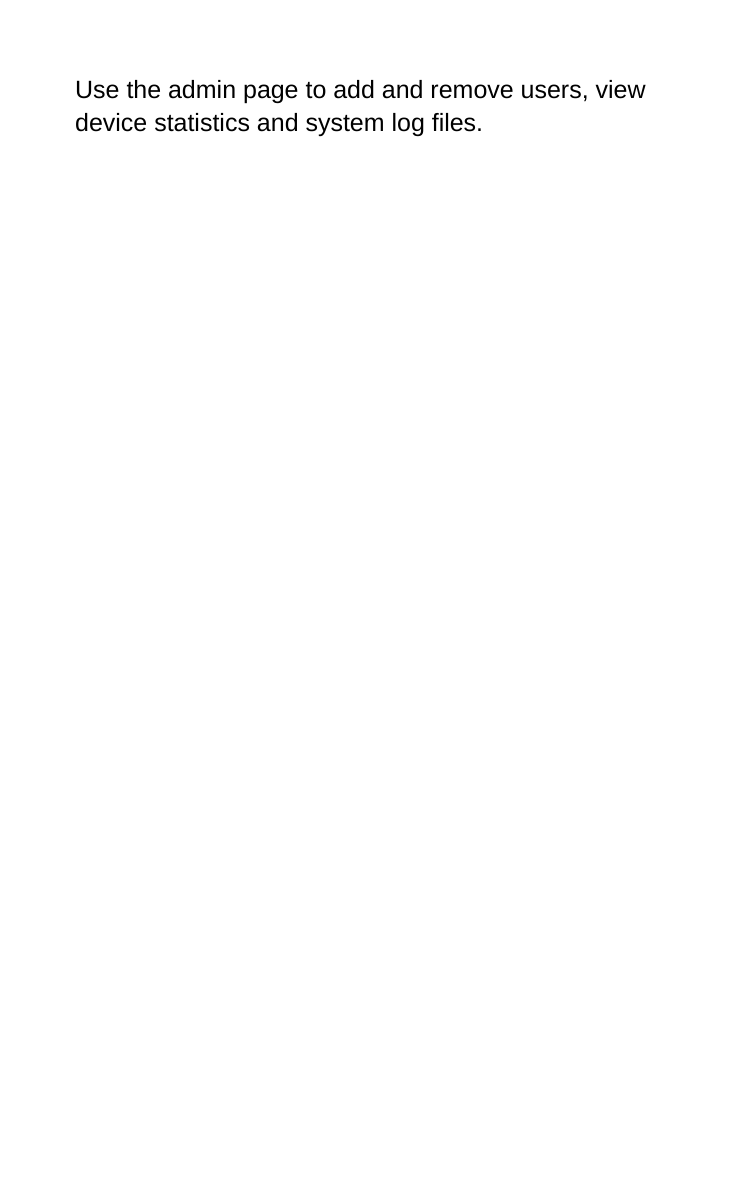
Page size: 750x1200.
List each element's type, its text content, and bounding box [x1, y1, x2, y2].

text Use the admin page to add and remove users, view device statistics and system log files. [75, 75, 675, 137]
